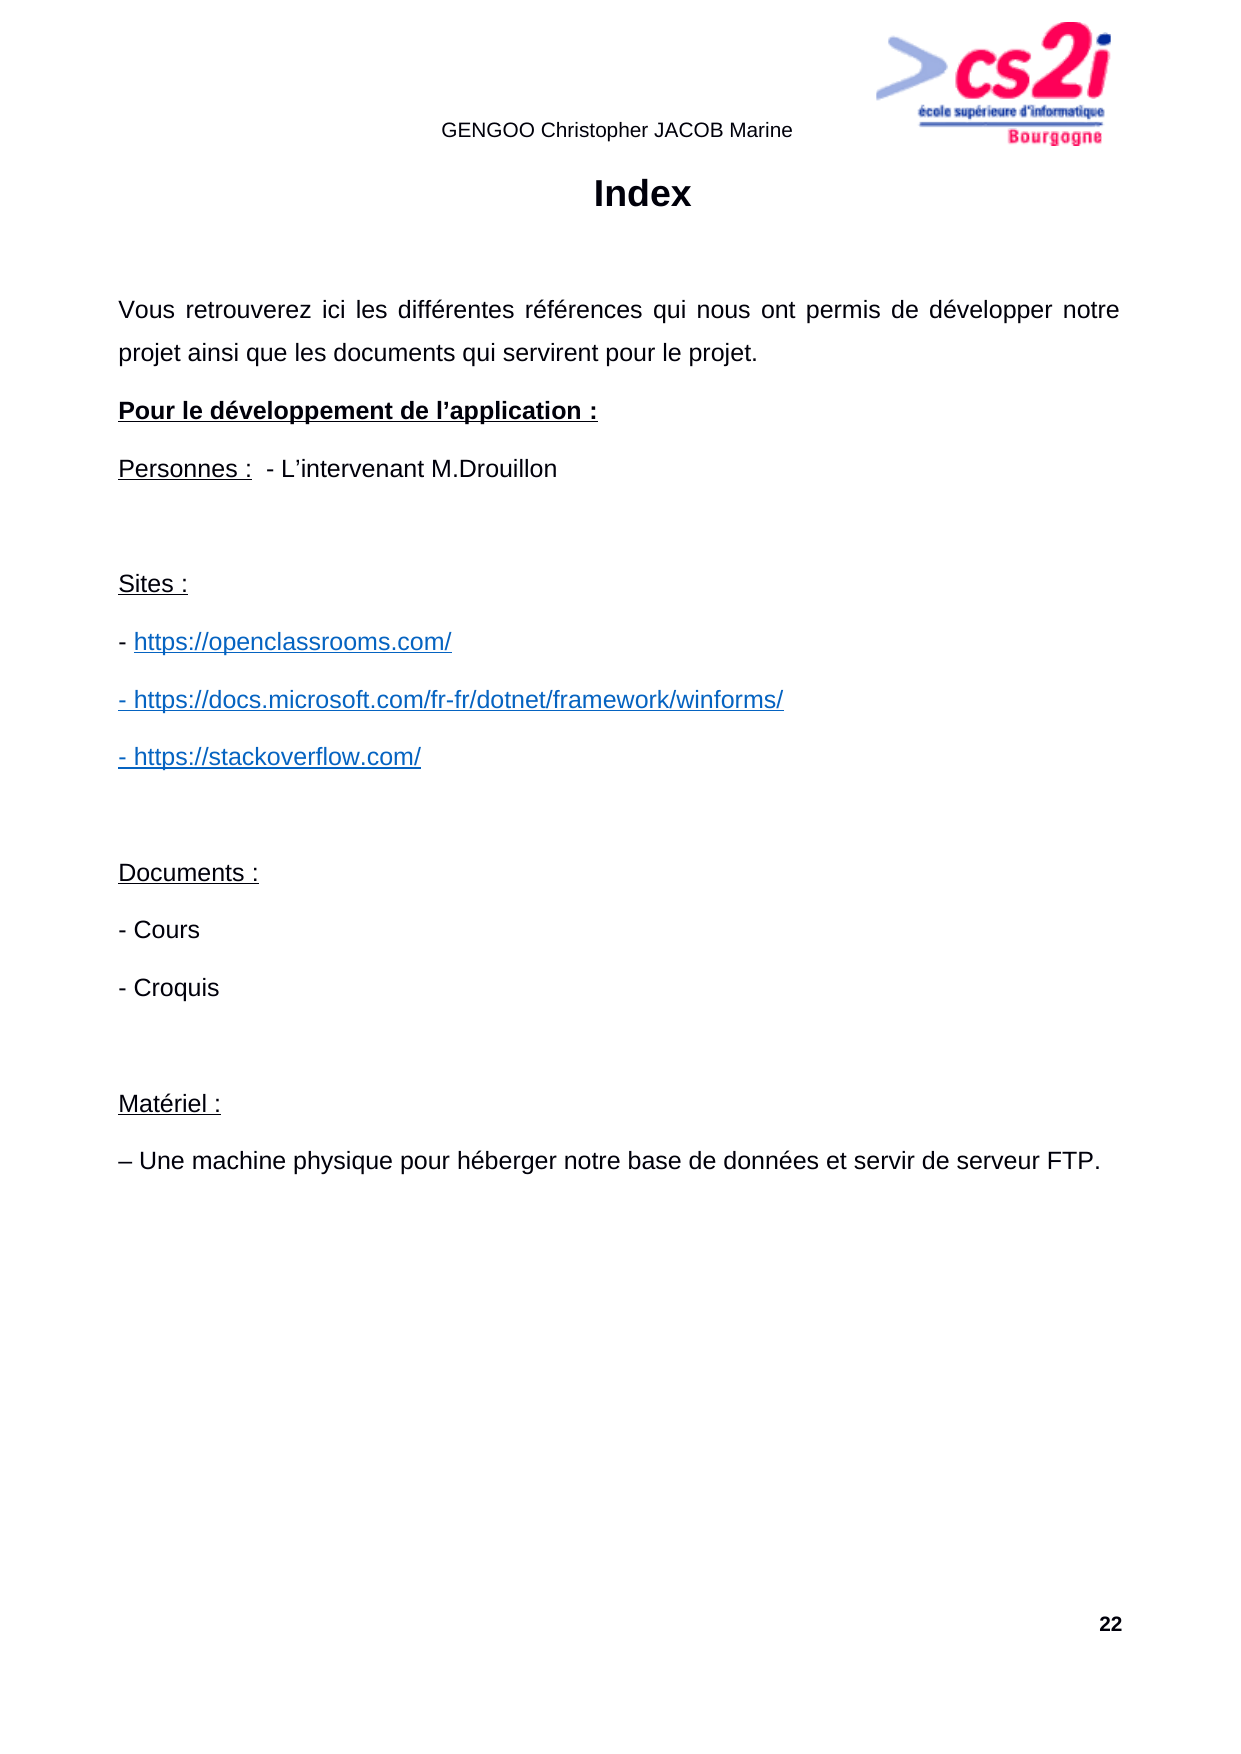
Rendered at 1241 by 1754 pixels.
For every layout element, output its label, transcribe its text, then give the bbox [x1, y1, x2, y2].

text Pour le développement de l’application : [118, 396, 1122, 425]
text - https://docs.microsoft.com/fr-fr/dotnet/framework/winforms/ [118, 685, 1122, 713]
text - Cours [118, 916, 1122, 944]
text Matériel : [118, 1089, 1122, 1117]
text – Une machine physique pour héberger notre base de données et servir de serveur FTP. [118, 1146, 1122, 1175]
text - https://openclassrooms.com/ [118, 627, 1122, 656]
picture [876, 22, 1111, 146]
text - https://stackoverflow.com/ [118, 742, 1122, 771]
subtitle Index [163, 172, 1122, 215]
text Vous retrouverez ici les différentes références qui nous ont permis de développer notre projet ainsi que les documents qui servirent pour le projet. [118, 295, 1122, 367]
text Sites : [118, 569, 1122, 598]
text Personnes : - L’intervenant M.Drouillon [118, 454, 1122, 483]
text Documents : [118, 858, 1122, 887]
text - Croquis [118, 973, 1122, 1002]
